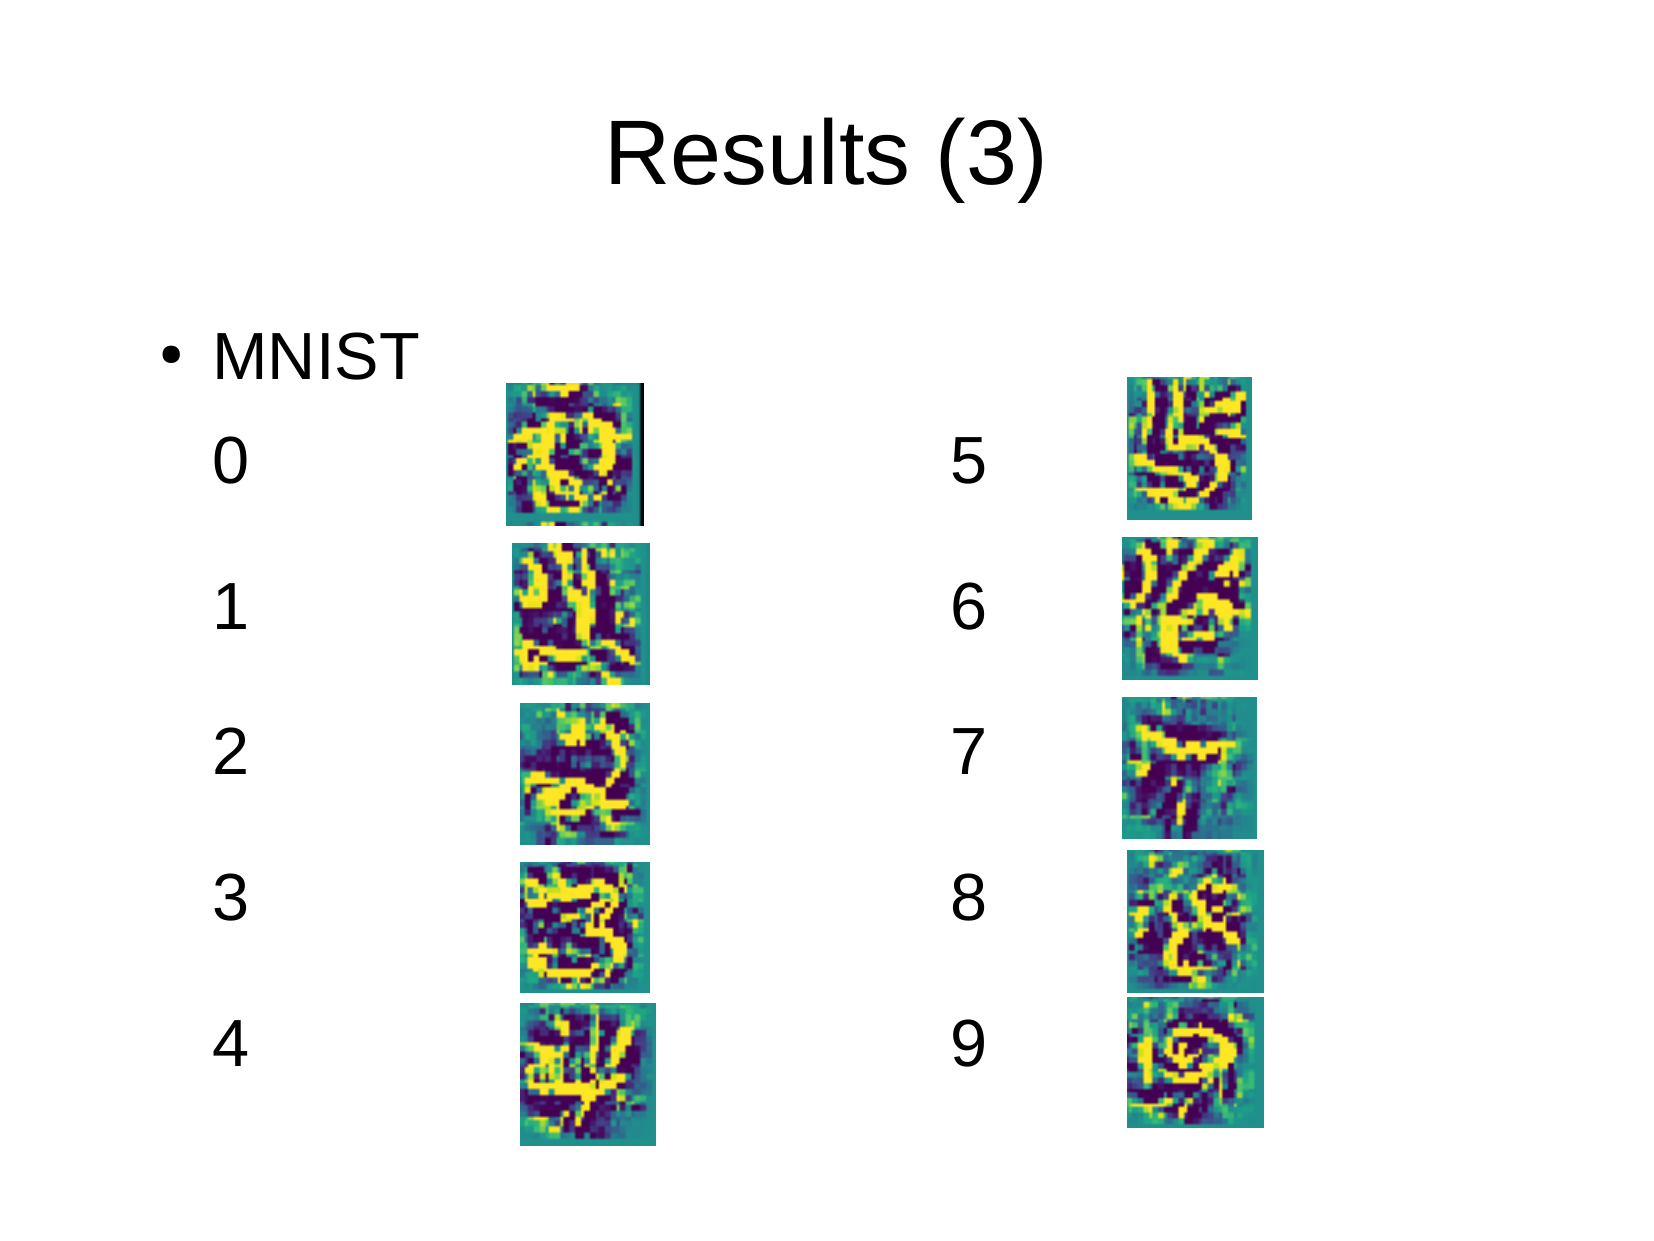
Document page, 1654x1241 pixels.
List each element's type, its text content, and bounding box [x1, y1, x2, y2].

picture [520, 1003, 656, 1146]
picture [1127, 850, 1264, 993]
picture [1122, 537, 1258, 680]
picture [1127, 377, 1252, 520]
picture [1127, 997, 1264, 1128]
picture [506, 383, 644, 526]
picture [520, 703, 650, 845]
picture [520, 862, 650, 993]
title Results (3) [82, 49, 1571, 257]
picture [512, 543, 650, 686]
list MNIST 0 5 1 6 2 7 3 8 4 9 [141, 318, 1630, 1241]
picture [1122, 697, 1257, 839]
